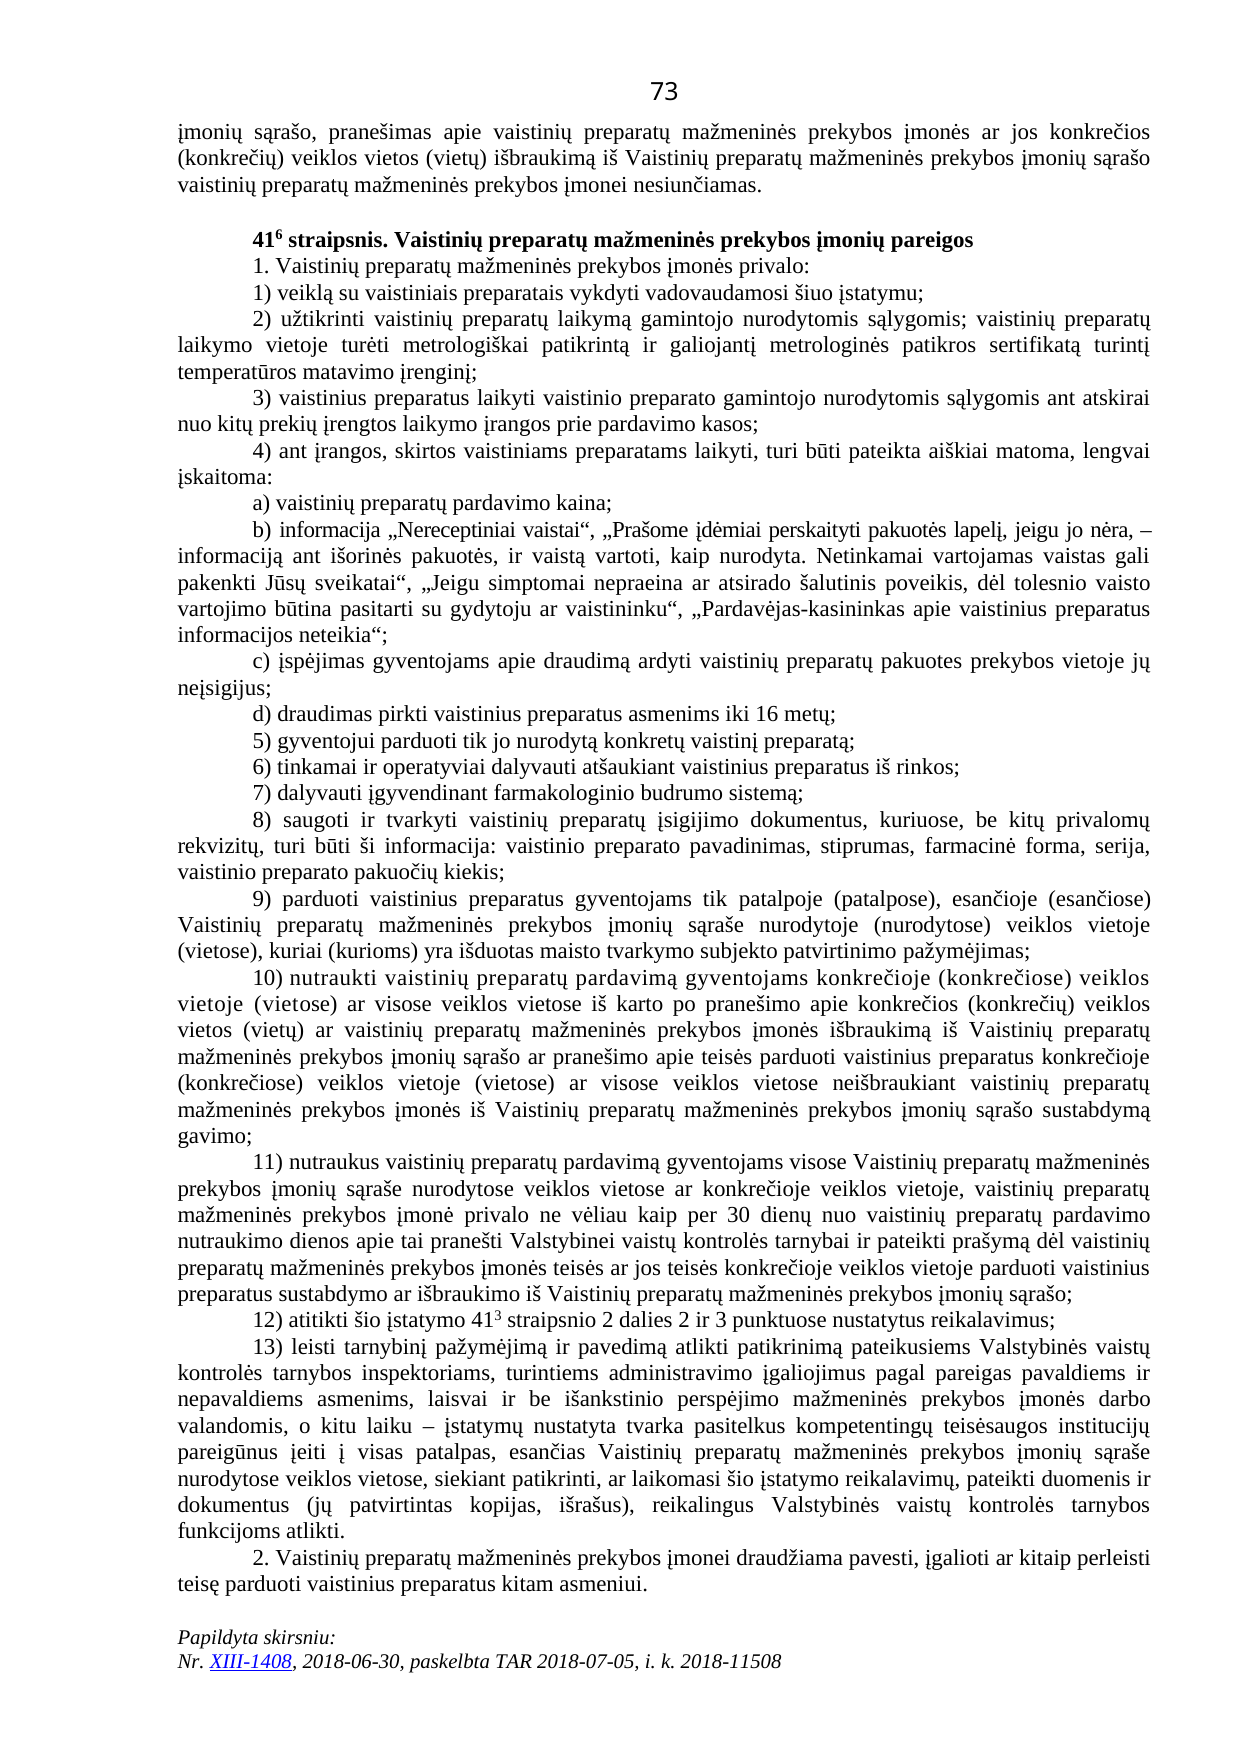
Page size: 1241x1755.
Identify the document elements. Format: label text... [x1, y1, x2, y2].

text įmonių sąrašo, pranešimas apie vaistinių preparatų mažmeninės prekybos įmonės ar jos konkrečios (konkrečių) veiklos vietos (vietų) išbraukimą iš Vaistinių preparatų mažmeninės prekybos įmonių sąrašo vaistinių preparatų mažmeninės prekybos įmonei nesiunčiamas. [177, 118, 1152, 197]
text 5) gyventojui parduoti tik jo nurodytą konkretų vaistinį preparatą; [177, 727, 1152, 753]
text 2) užtikrinti vaistinių preparatų laikymą gamintojo nurodytomis sąlygomis; vaistinių preparatų laikymo vietoje turėti metrologiškai patikrintą ir galiojantį metrologinės patikros sertifikatą turintį temperatūros matavimo įrenginį; [177, 305, 1152, 384]
text Nr. XIII-1408, 2018-06-30, paskelbta TAR 2018-07-05, i. k. 2018-11508 [177, 1649, 1152, 1673]
text 4) ant įrangos, skirtos vaistiniams preparatams laikyti, turi būti pateikta aiškiai matoma, lengvai įskaitoma: [177, 437, 1152, 489]
text 1) veiklą su vaistiniais preparatais vykdyti vadovaudamosi šiuo įstatymu; [177, 279, 1152, 305]
text 7) dalyvauti įgyvendinant farmakologinio budrumo sistemą; [177, 779, 1152, 806]
text 13) leisti tarnybinį pažymėjimą ir pavedimą atlikti patikrinimą pateikusiems Valstybinės vaistų kontrolės tarnybos inspektoriams, turintiems administravimo įgaliojimus pagal pareigas pavaldiems ir nepavaldiems asmenims, laisvai ir be išankstinio perspėjimo mažmeninės prekybos įmonės darbo valandomis, o kitu laiku – įstatymų nustatyta tvarka pasitelkus kompetentingų teisėsaugos institucijų pareigūnus įeiti į visas patalpas, esančias Vaistinių preparatų mažmeninės prekybos įmonių sąraše nurodytose veiklos vietose, siekiant patikrinti, ar laikomasi šio įstatymo reikalavimų, pateikti duomenis ir dokumentus (jų patvirtintas kopijas, išrašus), reikalingus Valstybinės vaistų kontrolės tarnybos funkcijoms atlikti. [177, 1333, 1152, 1544]
text 8) saugoti ir tvarkyti vaistinių preparatų įsigijimo dokumentus, kuriuose, be kitų privalomų rekvizitų, turi būti ši informacija: vaistinio preparato pavadinimas, stiprumas, farmacinė forma, serija, vaistinio preparato pakuočių kiekis; [177, 806, 1152, 885]
text a) vaistinių preparatų pardavimo kaina; [177, 489, 1152, 516]
text 6) tinkamai ir operatyviai dalyvauti atšaukiant vaistinius preparatus iš rinkos; [177, 753, 1152, 779]
text 12) atitikti šio įstatymo 413 straipsnio 2 dalies 2 ir 3 punktuose nustatytus reikalavimus; [177, 1306, 1152, 1333]
text 9) parduoti vaistinius preparatus gyventojams tik patalpoje (patalpose), esančioje (esančiose) Vaistinių preparatų mažmeninės prekybos įmonių sąraše nurodytoje (nurodytose) veiklos vietoje (vietose), kuriai (kurioms) yra išduotas maisto tvarkymo subjekto patvirtinimo pažymėjimas; [177, 885, 1152, 964]
text 416 straipsnis. Vaistinių preparatų mažmeninės prekybos įmonių pareigos [177, 226, 1152, 252]
text 10) nutraukti vaistinių preparatų pardavimą gyventojams konkrečioje (konkrečiose) veiklos vietoje (vietose) ar visose veiklos vietose iš karto po pranešimo apie konkrečios (konkrečių) veiklos vietos (vietų) ar vaistinių preparatų mažmeninės prekybos įmonės išbraukimą iš Vaistinių preparatų mažmeninės prekybos įmonių sąrašo ar pranešimo apie teisės parduoti vaistinius preparatus konkrečioje (konkrečiose) veiklos vietoje (vietose) ar visose veiklos vietose neišbraukiant vaistinių preparatų mažmeninės prekybos įmonės iš Vaistinių preparatų mažmeninės prekybos įmonių sąrašo sustabdymą gavimo; [177, 964, 1152, 1148]
text 2. Vaistinių preparatų mažmeninės prekybos įmonei draudžiama pavesti, įgalioti ar kitaip perleisti teisę parduoti vaistinius preparatus kitam asmeniui. [177, 1544, 1152, 1596]
text c) įspėjimas gyventojams apie draudimą ardyti vaistinių preparatų pakuotes prekybos vietoje jų neįsigijus; [177, 648, 1152, 700]
text 3) vaistinius preparatus laikyti vaistinio preparato gamintojo nurodytomis sąlygomis ant atskirai nuo kitų prekių įrengtos laikymo įrangos prie pardavimo kasos; [177, 384, 1152, 437]
text 11) nutraukus vaistinių preparatų pardavimą gyventojams visose Vaistinių preparatų mažmeninės prekybos įmonių sąraše nurodytose veiklos vietose ar konkrečioje veiklos vietoje, vaistinių preparatų mažmeninės prekybos įmonė privalo ne vėliau kaip per 30 dienų nuo vaistinių preparatų pardavimo nutraukimo dienos apie tai pranešti Valstybinei vaistų kontrolės tarnybai ir pateikti prašymą dėl vaistinių preparatų mažmeninės prekybos įmonės teisės ar jos teisės konkrečioje veiklos vietoje parduoti vaistinius preparatus sustabdymo ar išbraukimo iš Vaistinių preparatų mažmeninės prekybos įmonių sąrašo; [177, 1148, 1152, 1306]
text 1. Vaistinių preparatų mažmeninės prekybos įmonės privalo: [177, 252, 1152, 279]
text d) draudimas pirkti vaistinius preparatus asmenims iki 16 metų; [177, 700, 1152, 727]
text b) informacija „Nereceptiniai vaistai“, „Prašome įdėmiai perskaityti pakuotės lapelį, jeigu jo nėra, – informaciją ant išorinės pakuotės, ir vaistą vartoti, kaip nurodyta. Netinkamai vartojamas vaistas gali pakenkti Jūsų sveikatai“, „Jeigu simptomai nepraeina ar atsirado šalutinis poveikis, dėl tolesnio vaisto vartojimo būtina pasitarti su gydytoju ar vaistininku“, „Pardavėjas-kasininkas apie vaistinius preparatus informacijos neteikia“; [177, 516, 1152, 648]
text Papildyta skirsniu: [177, 1625, 1152, 1649]
